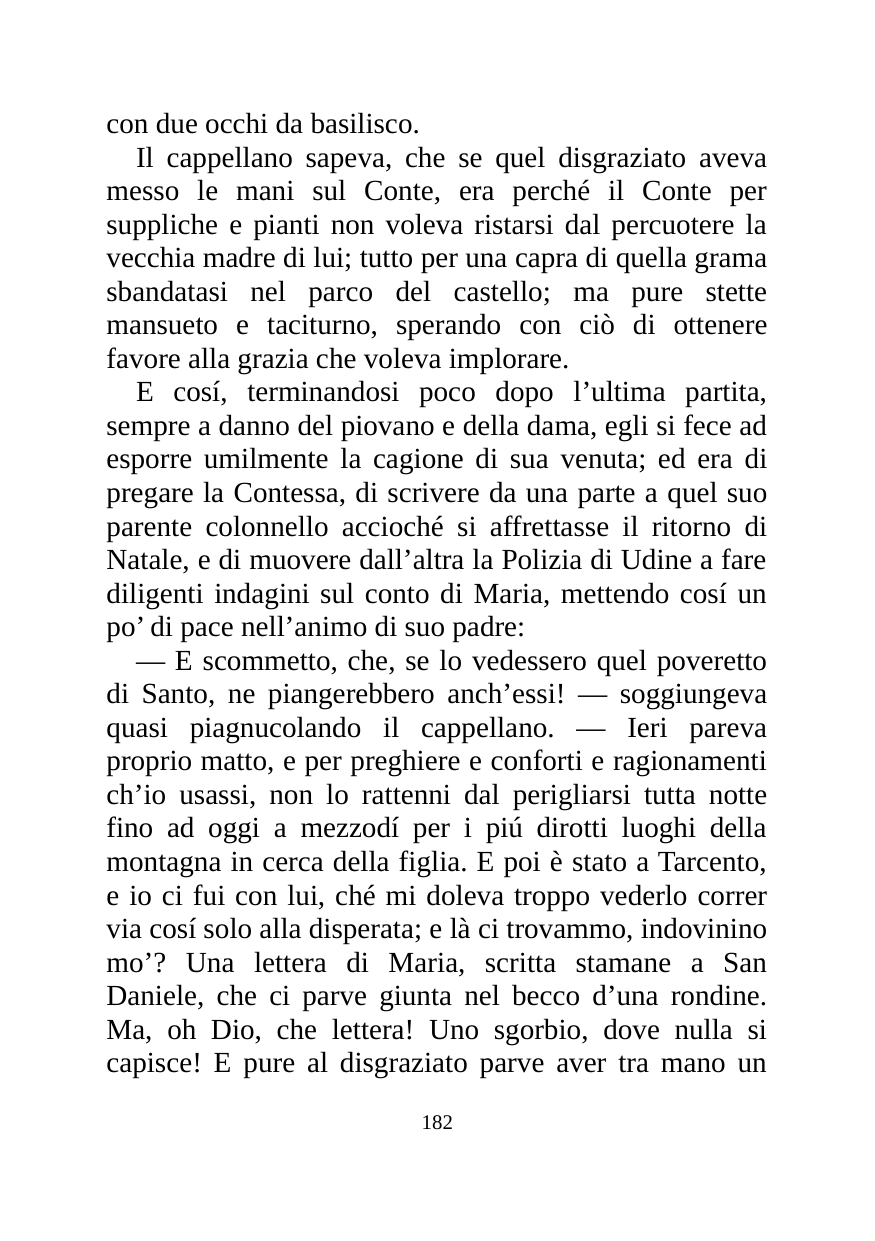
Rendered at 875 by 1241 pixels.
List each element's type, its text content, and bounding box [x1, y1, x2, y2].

text Il cappellano sapeva, che se quel disgraziato aveva messo le mani sul Conte, era perché il Conte per suppliche e pianti non voleva ristarsi dal percuotere la vecchia madre di lui; tutto per una capra di quella grama sbandatasi nel parco del castello; ma pure stette mansueto e taciturno, sperando con ciò di ottenere favore alla grazia che voleva implorare. [106, 140, 768, 374]
text — E scommetto, che, se lo vedessero quel poveretto di Santo, ne piangerebbero anch’essi! — soggiungeva quasi piagnucolando il cappellano. — Ieri pareva proprio matto, e per preghiere e conforti e ragionamenti ch’io usassi, non lo rattenni dal perigliarsi tutta notte fino ad oggi a mezzodí per i piú dirotti luoghi della montagna in cerca della figlia. E poi è stato a Tarcento, e io ci fui con lui, ché mi doleva troppo vederlo correr via cosí solo alla disperata; e là ci trovammo, indovinino mo’? Una lettera di Maria, scritta stamane a San Daniele, che ci parve giunta nel becco d’una rondine. Ma, oh Dio, che lettera! Uno sgorbio, dove nulla si capisce! E pure al disgraziato parve aver tra mano un [106, 643, 768, 1079]
text E cosí, terminandosi poco dopo l’ultima partita, sempre a danno del piovano e della dama, egli si fece ad esporre umilmente la cagione di sua venuta; ed era di pregare la Contessa, di scrivere da una parte a quel suo parente colonnello accioché si affrettasse il ritorno di Natale, e di muovere dall’altra la Polizia di Udine a fare diligenti indagini sul conto di Maria, mettendo cosí un po’ di pace nell’animo di suo padre: [106, 374, 768, 643]
text con due occhi da basilisco. [106, 106, 768, 140]
